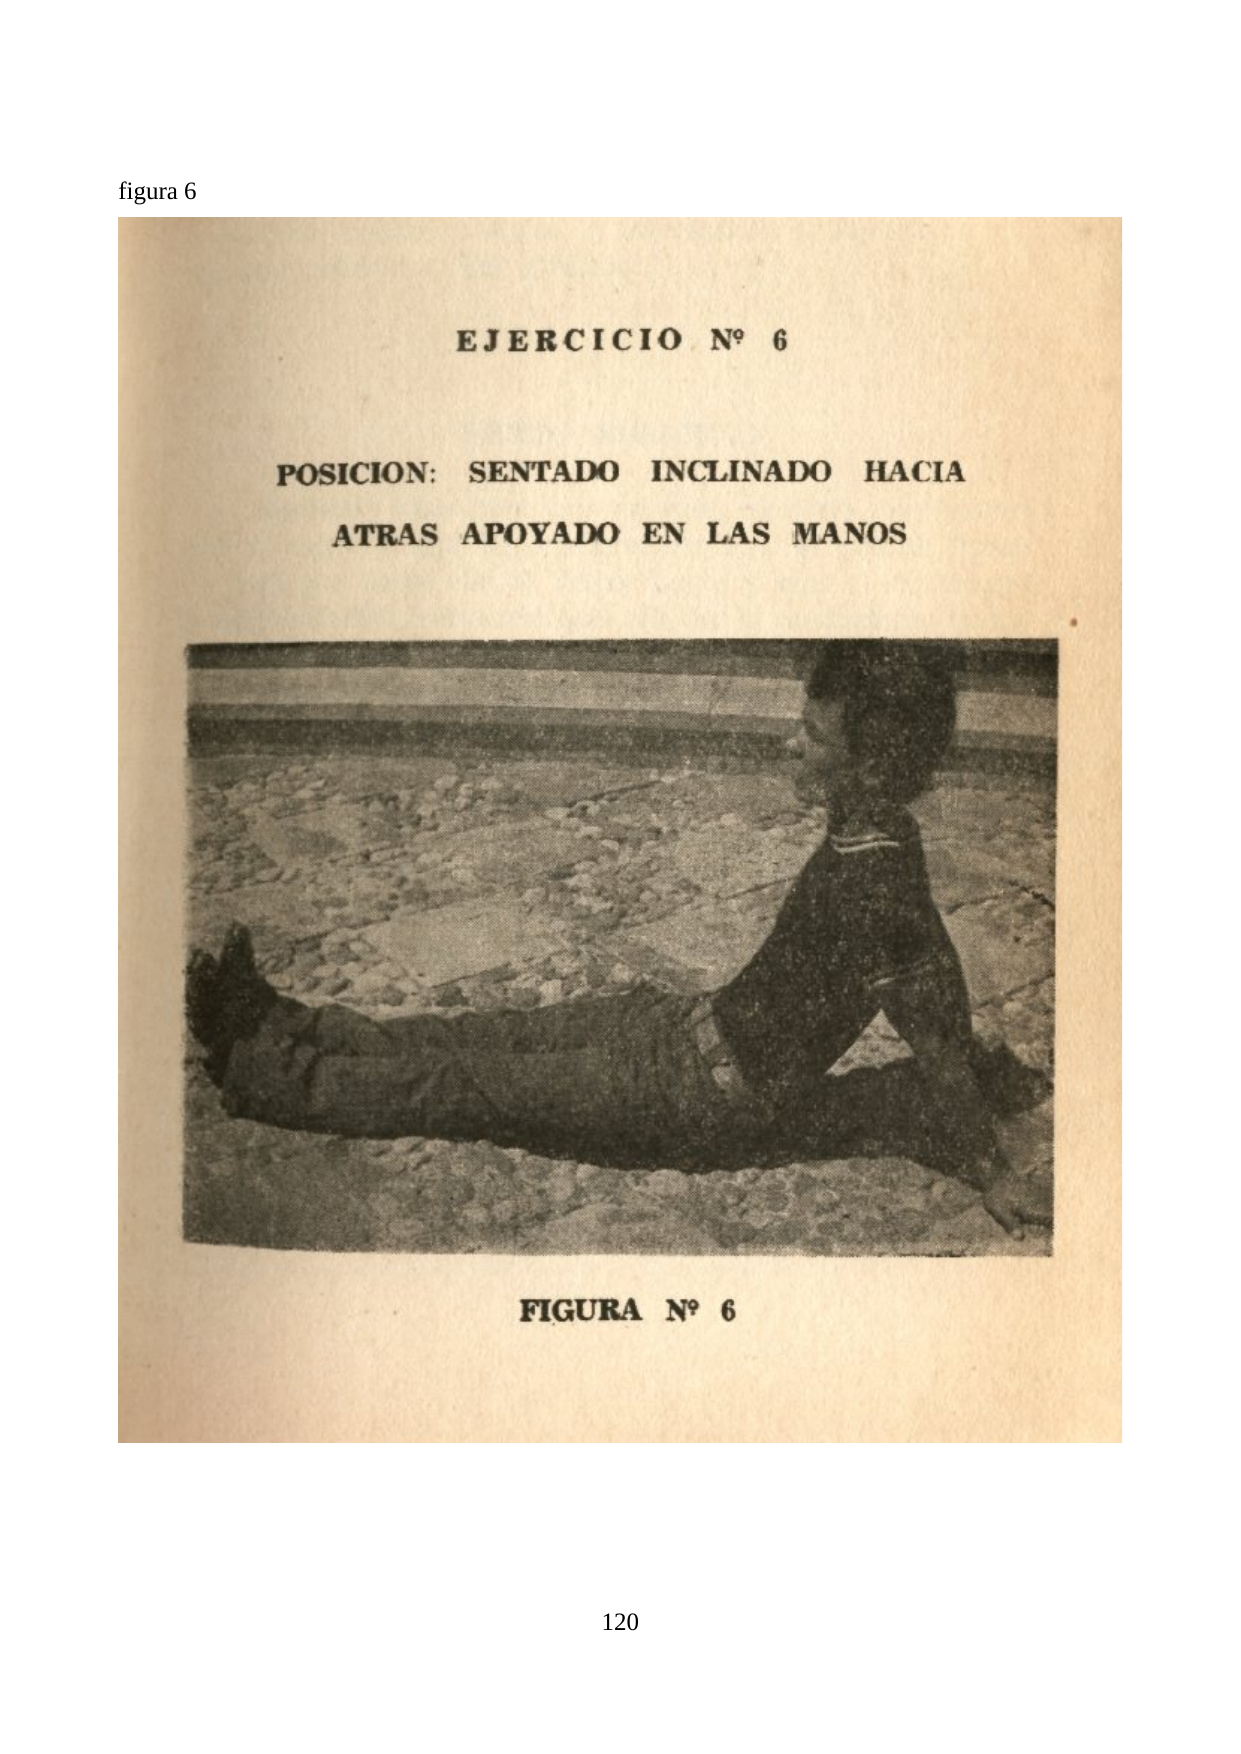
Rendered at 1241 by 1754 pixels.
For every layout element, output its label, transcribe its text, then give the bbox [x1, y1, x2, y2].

picture [118, 217, 1123, 1443]
text figura 6 [118, 176, 1122, 205]
